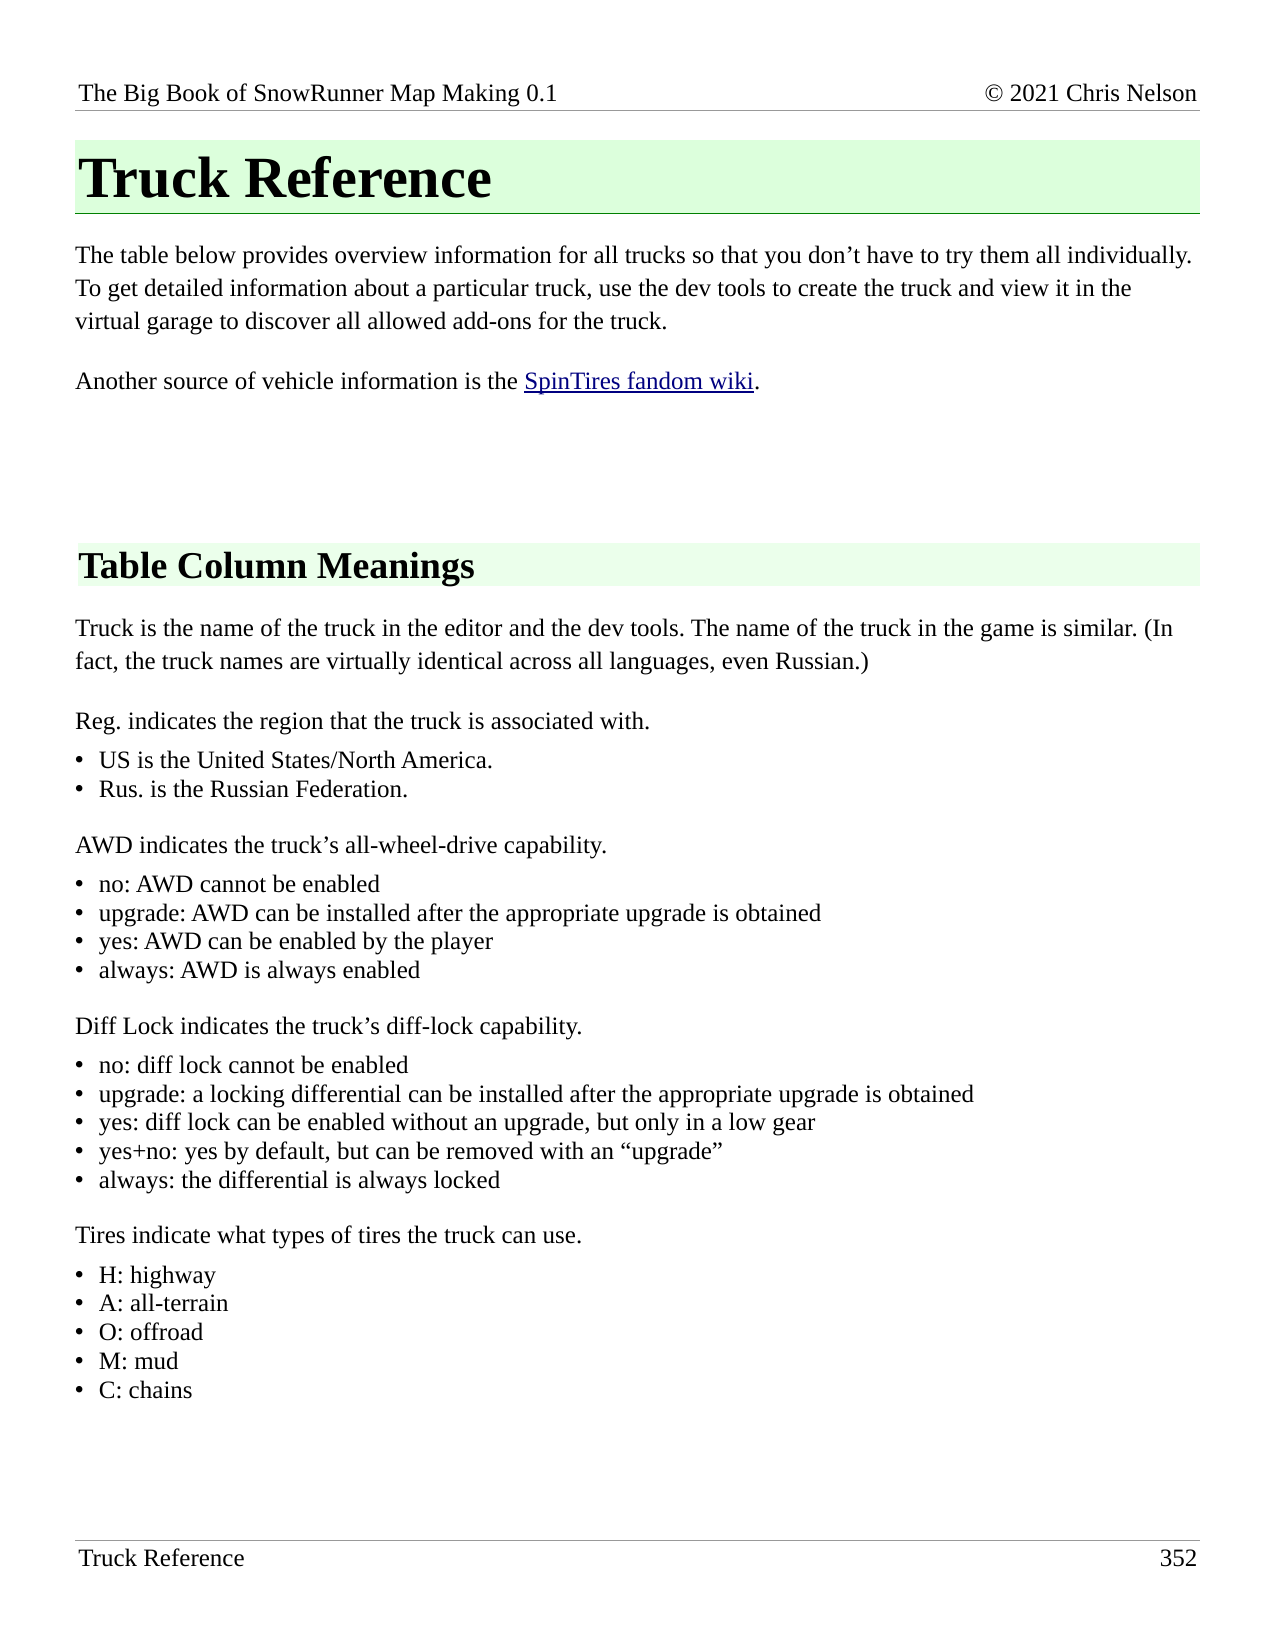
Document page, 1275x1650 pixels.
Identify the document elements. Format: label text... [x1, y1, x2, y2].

list upgrade: a locking differential can be installed after the appropriate upgrade is obtained [75, 1079, 1200, 1107]
list yes+no: yes by default, but can be removed with an “upgrade” [75, 1136, 1200, 1165]
text Truck is the name of the truck in the editor and the dev tools. The name of the truck in the game is similar. (In fact, the truck names are virtually identical across all languages, even Russian.) [75, 613, 1200, 675]
list upgrade: AWD can be installed after the appropriate upgrade is obtained [75, 898, 1200, 926]
subtitle AWD indicates the truck’s all-wheel-drive capability. [75, 830, 1200, 858]
list C: chains [75, 1375, 1200, 1403]
list yes: AWD can be enabled by the player [75, 926, 1200, 955]
list H: highway [75, 1260, 1200, 1288]
text Another source of vehicle information is the SpinTires fandom wiki. [75, 366, 1200, 395]
subtitle Diff Lock indicates the truck’s diff-lock capability. [75, 1011, 1200, 1039]
list yes: diff lock can be enabled without an upgrade, but only in a low gear [75, 1107, 1200, 1136]
subtitle Table Column Meanings [78, 543, 1200, 586]
list always: AWD is always enabled [75, 955, 1200, 984]
list no: diff lock cannot be enabled [75, 1050, 1200, 1079]
subtitle Reg. indicates the region that the truck is associated with. [75, 706, 1200, 735]
list US is the United States/North America. [75, 745, 1200, 774]
list no: AWD cannot be enabled [75, 869, 1200, 898]
list A: all-terrain [75, 1288, 1200, 1317]
list always: the differential is always locked [75, 1165, 1200, 1194]
subtitle Truck Reference [75, 140, 1200, 213]
subtitle Tires indicate what types of tires the truck can use. [75, 1221, 1200, 1249]
text The table below provides overview information for all trucks so that you don’t have to try them all individually. To get detailed information about a particular truck, use the dev tools to create the truck and view it in the virtual garage to discover all allowed add-ons for the truck. [75, 240, 1200, 335]
list O: offroad [75, 1317, 1200, 1346]
list Rus. is the Russian Federation. [75, 774, 1200, 803]
list M: mud [75, 1346, 1200, 1375]
